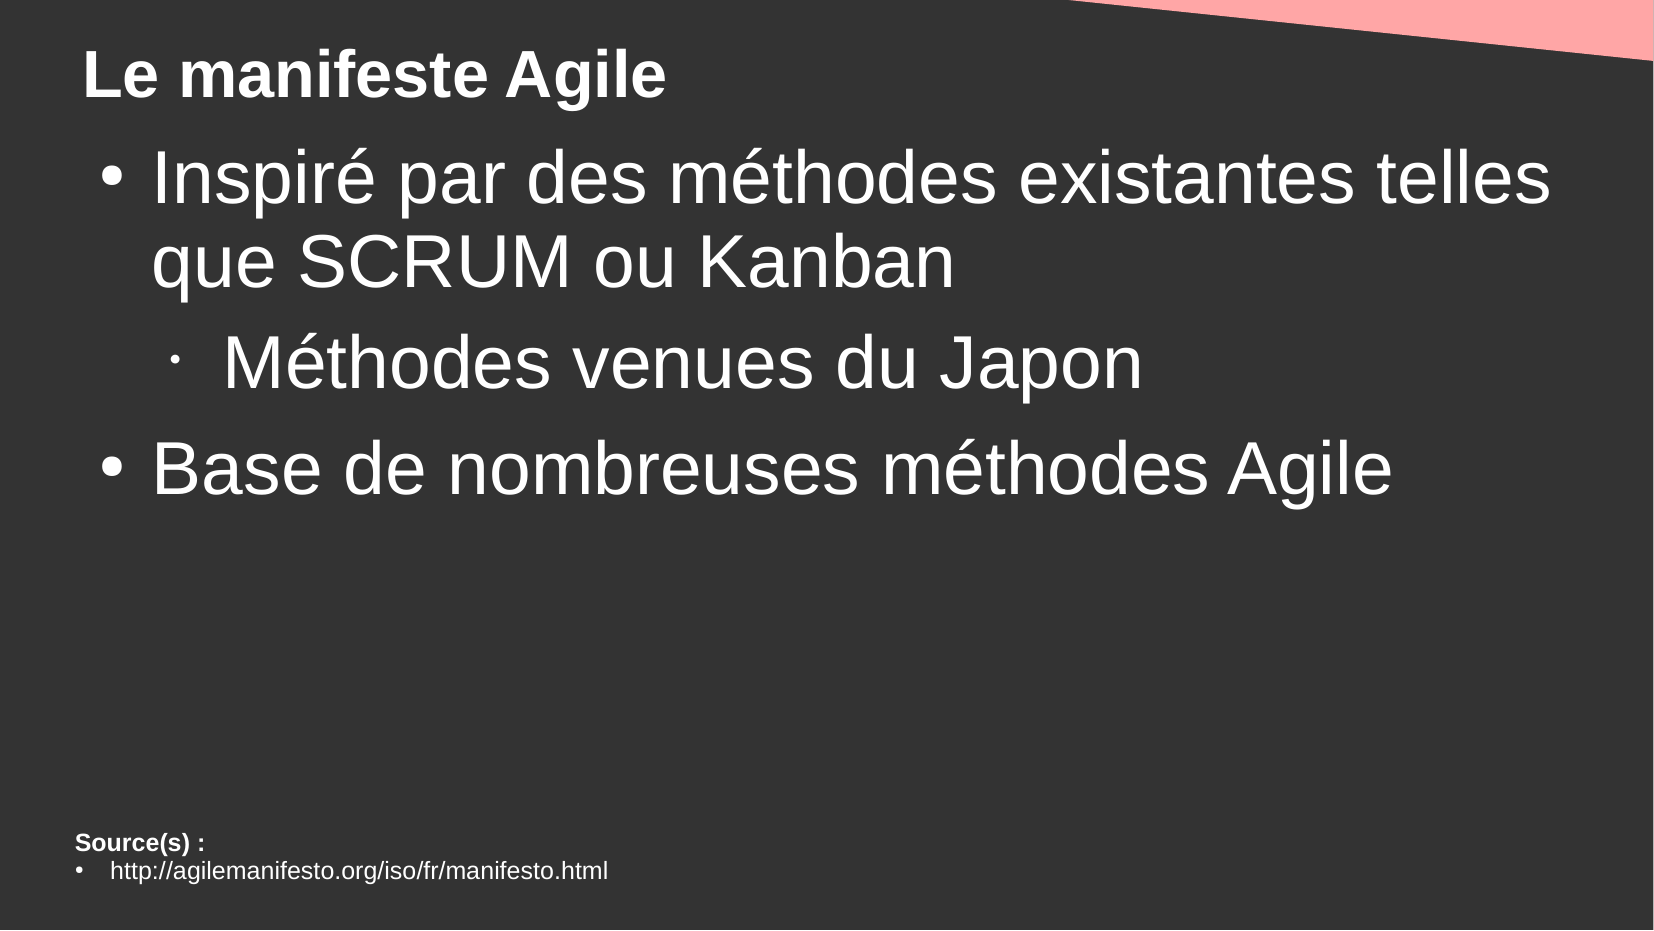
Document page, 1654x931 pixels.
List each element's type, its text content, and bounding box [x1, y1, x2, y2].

text_box Source(s) : http://agilemanifesto.org/iso/fr/manifesto.html [59, 821, 1546, 920]
list Inspiré par des méthodes existantes telles que SCRUM ou Kanban Méthodes venues du Japon Base de nombreuses méthodes Agile [80, 135, 1620, 777]
text_box [1068, 0, 1654, 61]
title Le manifeste Agile [82, 37, 1571, 122]
